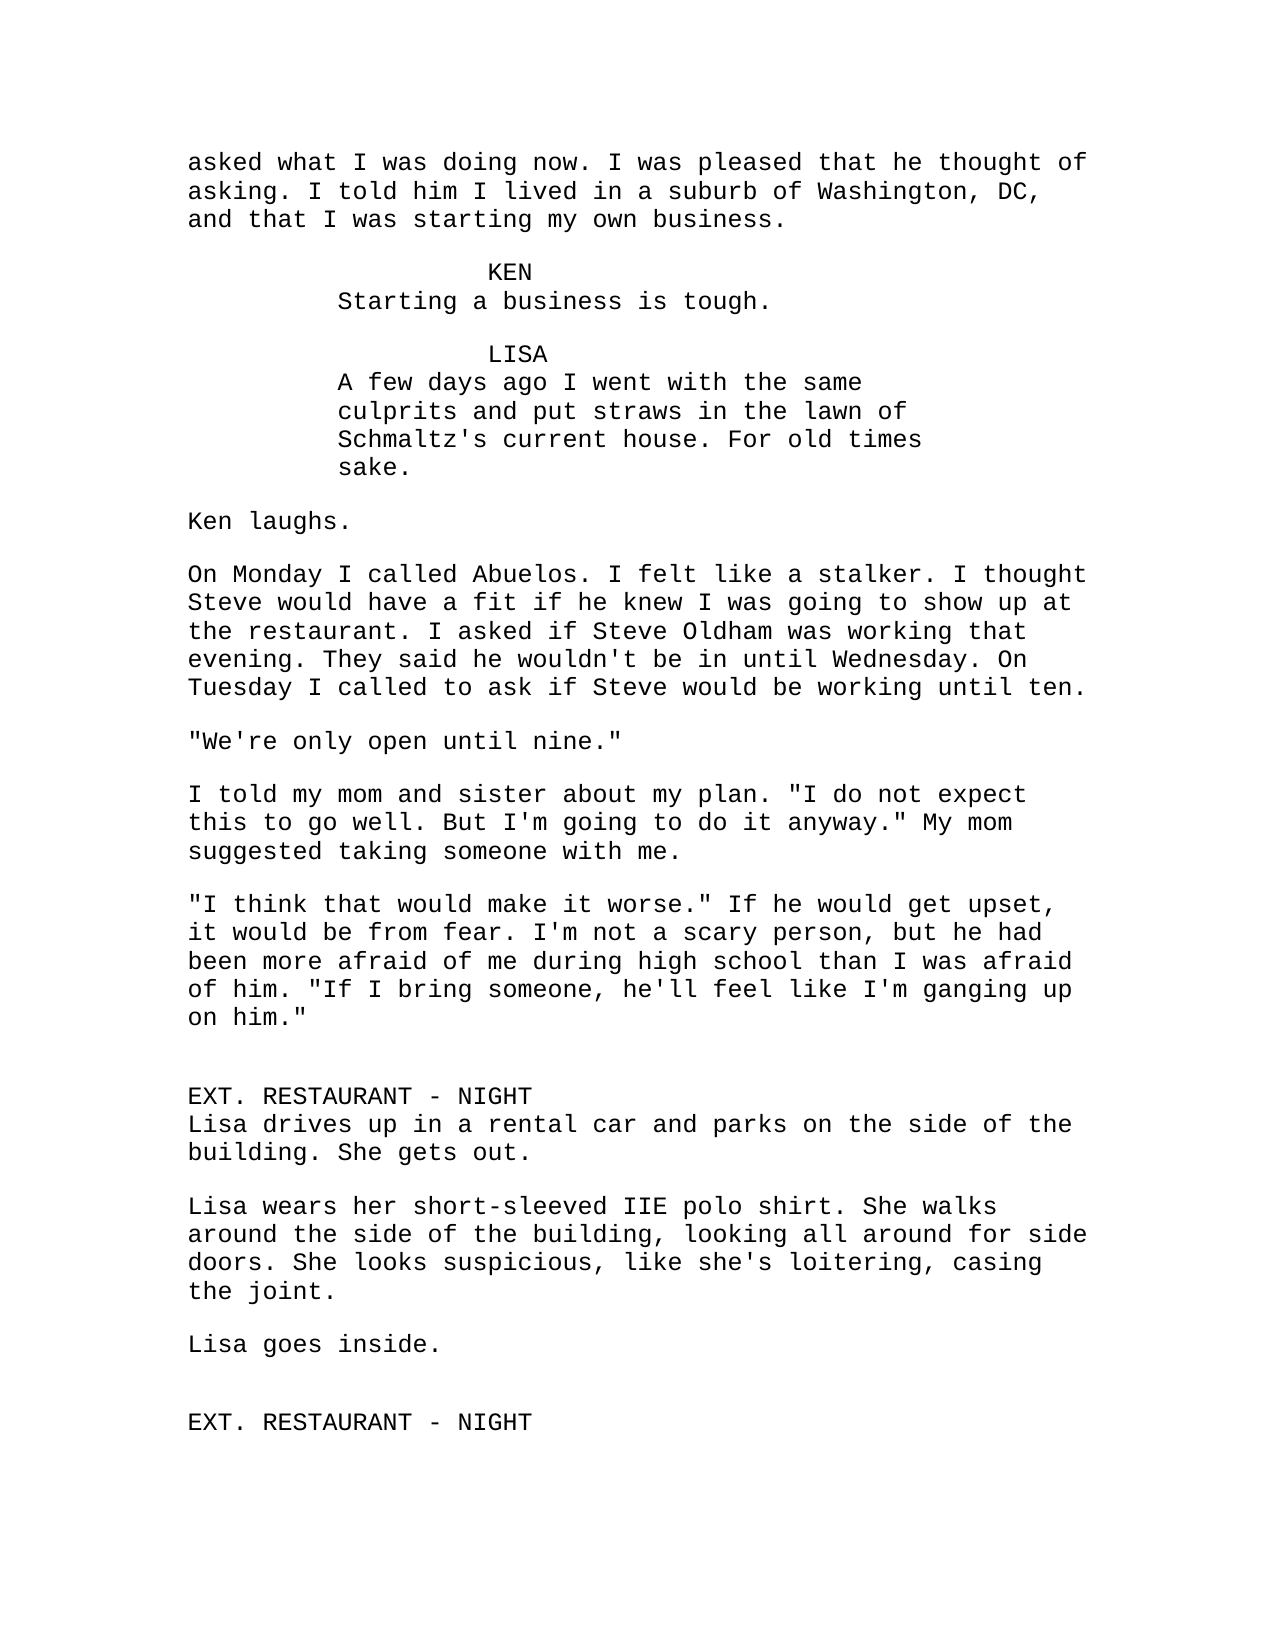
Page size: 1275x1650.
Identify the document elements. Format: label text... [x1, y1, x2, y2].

text Ken laughs. [187, 508, 1087, 537]
text asked what I was doing now. I was pleased that he thought of asking. I told him I lived in a suburb of Washington, DC, and that I was starting my own business. [187, 150, 1087, 235]
text Lisa goes inside. [187, 1332, 1087, 1360]
text Starting a business is tough. [337, 288, 937, 317]
subtitle EXT. RESTAURANT - NIGHT [187, 1410, 1087, 1438]
text I told my mom and sister about my plan. "I do not expect this to go well. But I'm going to do it anyway." My mom suggested taking someone with me. [187, 782, 1087, 867]
subtitle EXT. RESTAURANT - NIGHT [187, 1083, 1087, 1112]
text A few days ago I went with the same culprits and put straws in the lawn of Schmaltz's current house. For old times sake. [337, 370, 937, 483]
text On Monday I called Abuelos. I felt like a stalker. I thought Steve would have a fit if he knew I was going to show up at the restaurant. I asked if Steve Oldham was working that evening. They said he wouldn't be in until Wednesday. On Tuesday I called to ask if Steve would be working until ten. [187, 562, 1087, 703]
text Lisa wears her short-sleeved IIE polo shirt. She walks around the side of the building, looking all around for side doors. She looks suspicious, like she's loitering, casing the joint. [187, 1193, 1087, 1307]
text KEN [187, 260, 1087, 288]
text "I think that would make it worse." If he would get upset, it would be from fear. I'm not a scary person, but he had been more afraid of me during high school than I was afraid of him. "If I bring someone, he'll feel like I'm ganging up on him." [187, 892, 1087, 1033]
text Lisa drives up in a rental car and parks on the side of the building. She gets out. [187, 1112, 1087, 1168]
text LISA [187, 342, 1087, 370]
text "We're only open until nine." [187, 728, 1087, 757]
